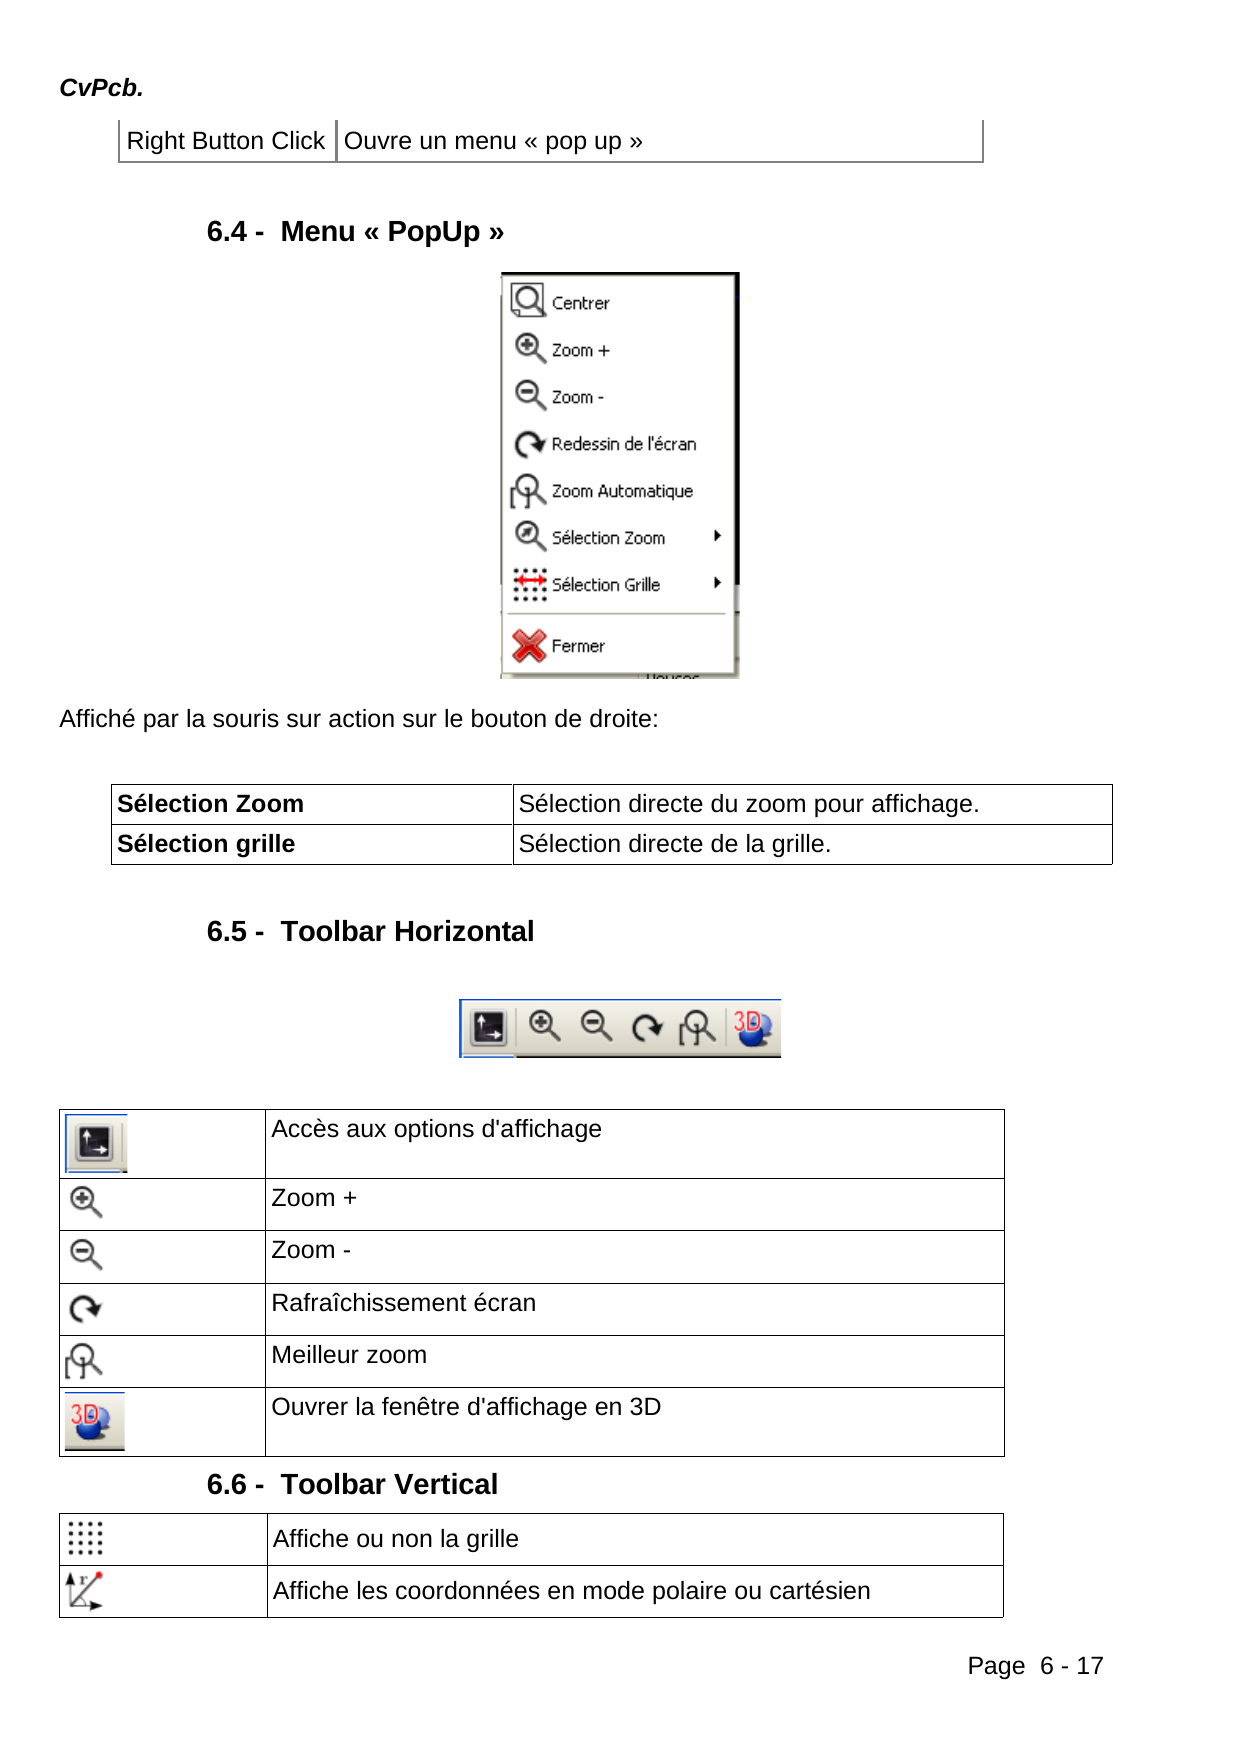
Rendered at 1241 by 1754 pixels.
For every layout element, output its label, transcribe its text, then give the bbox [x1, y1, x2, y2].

picture [64, 1392, 125, 1451]
picture [64, 1114, 128, 1173]
table_cell [60, 1284, 265, 1335]
picture [459, 999, 782, 1058]
picture [64, 1518, 106, 1559]
table_cell Meilleur zoom [266, 1336, 1004, 1387]
table_cell Rafraîchissement écran [266, 1284, 1004, 1335]
table_header Sélection directe du zoom pour affichage. [514, 785, 1112, 824]
table_cell Sélection directe de la grille. [514, 825, 1112, 864]
table_cell Right Button Click [120, 120, 335, 161]
picture [500, 272, 740, 679]
table_cell [60, 1179, 265, 1230]
picture [64, 1236, 106, 1277]
table_cell Zoom + [266, 1179, 1004, 1230]
table_cell [60, 1231, 265, 1283]
table_cell Affiche les coordonnées en mode polaire ou cartésien [268, 1566, 1003, 1617]
table_header Accès aux options d'affichage [266, 1110, 1004, 1178]
subtitle Menu « PopUp » [133, 214, 1181, 247]
table_cell Ouvrer la fenêtre d'affichage en 3D [266, 1388, 1004, 1456]
table_header [60, 1514, 267, 1565]
table_cell [60, 1336, 265, 1387]
subtitle Toolbar Vertical [133, 1468, 1181, 1501]
table_header Affiche ou non la grille [268, 1514, 1003, 1565]
table_cell Ouvre un menu « pop up » [338, 120, 982, 161]
subtitle Toolbar Horizontal [133, 915, 1181, 948]
table_cell Sélection grille [112, 825, 512, 864]
table_cell [60, 1388, 265, 1456]
table_header [60, 1110, 265, 1178]
picture [64, 1570, 106, 1612]
picture [64, 1340, 106, 1382]
picture [64, 1184, 106, 1225]
text Affiché par la souris sur action sur le bouton de droite: [59, 705, 1181, 733]
picture [64, 1288, 106, 1329]
table_cell [60, 1566, 267, 1617]
table_header Sélection Zoom [112, 785, 512, 824]
table_cell Zoom - [266, 1231, 1004, 1283]
